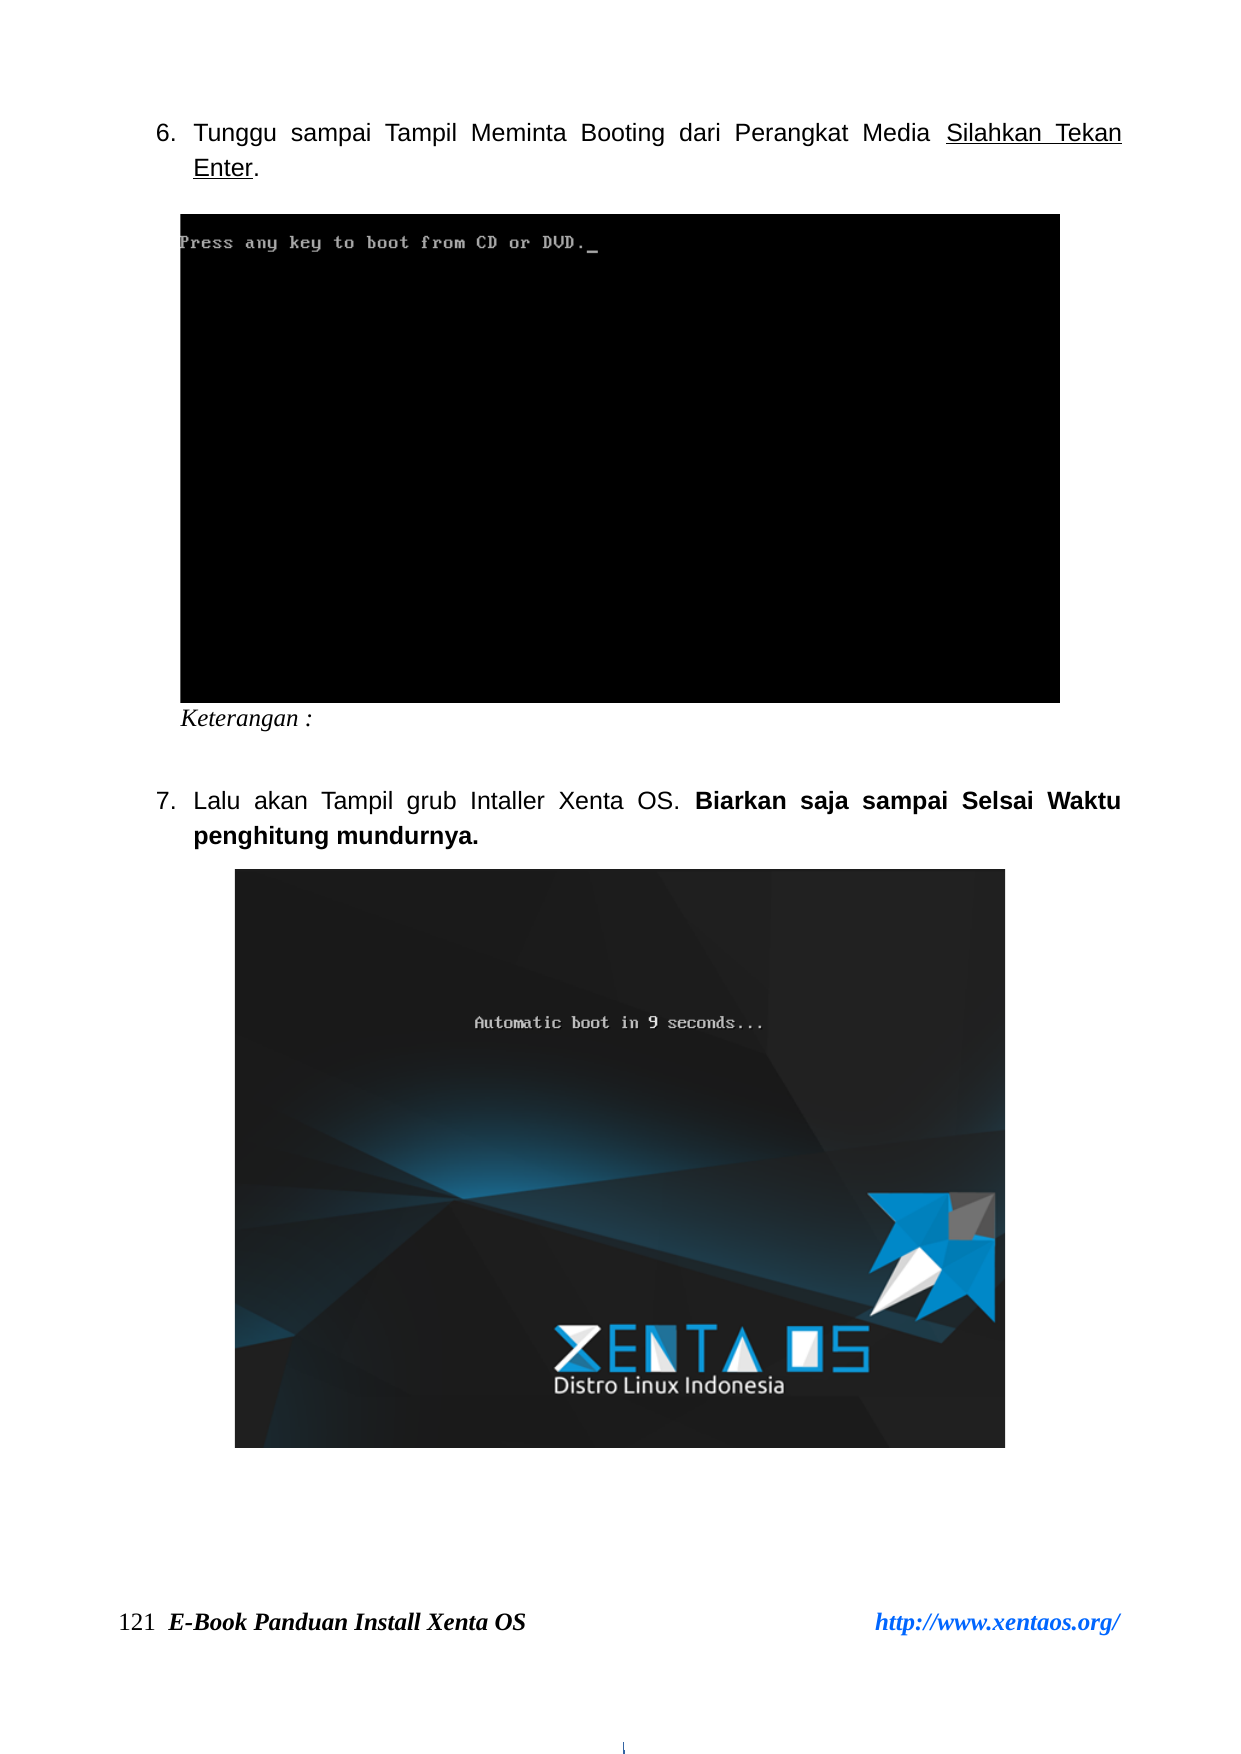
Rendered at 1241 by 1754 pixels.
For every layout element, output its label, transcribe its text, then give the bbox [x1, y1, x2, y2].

picture [180, 214, 1060, 703]
list Lalu akan Tampil grub Intaller Xenta OS. Biarkan saja sampai Selsai Waktu penghitung mundurnya. [156, 786, 1122, 849]
list Keterangan : [180, 703, 1060, 731]
picture [234, 869, 1006, 1448]
list Tunggu sampai Tampil Meminta Booting dari Perangkat Media Silahkan Tekan Enter. [156, 118, 1122, 181]
